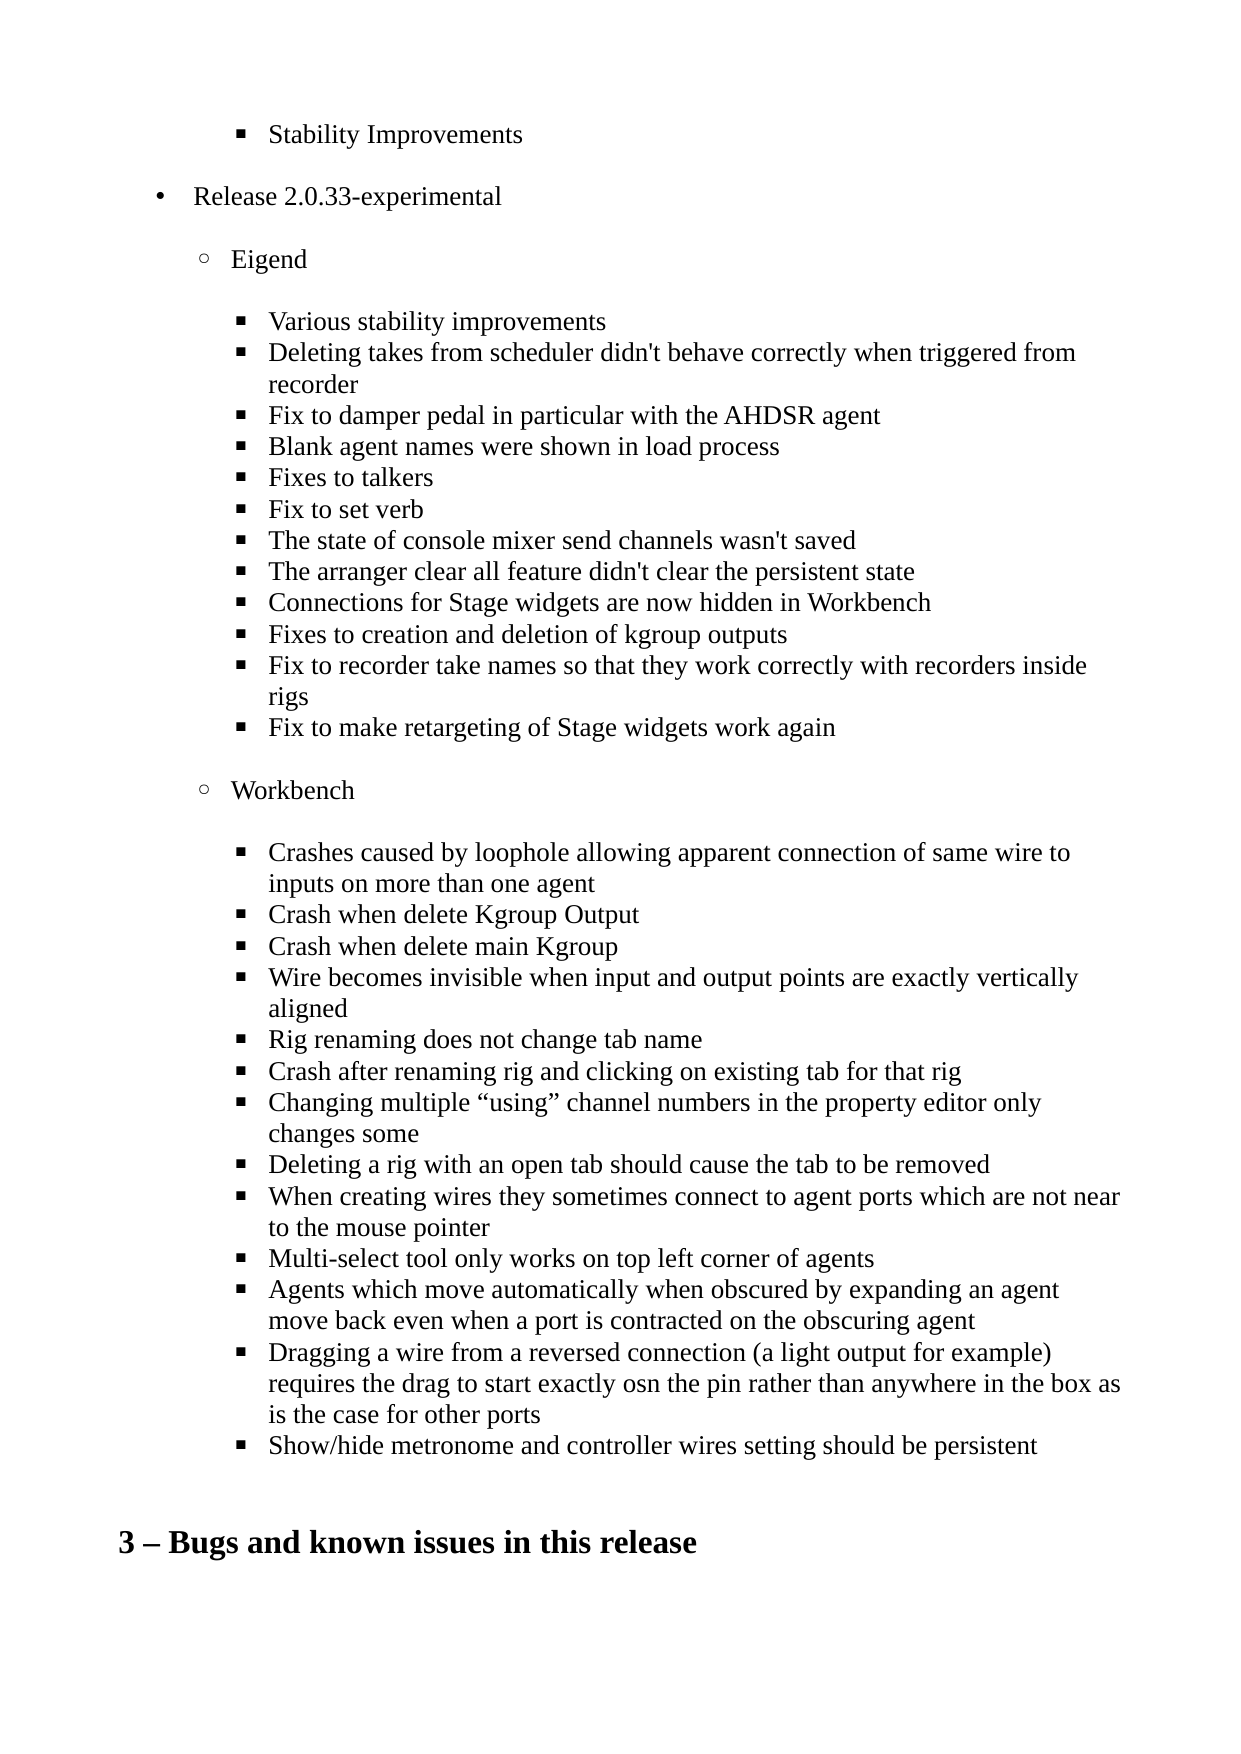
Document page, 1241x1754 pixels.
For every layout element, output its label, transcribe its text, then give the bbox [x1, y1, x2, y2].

list Fix to set verb [231, 493, 1122, 524]
list Deleting takes from scheduler didn't behave correctly when triggered from recorder [231, 337, 1122, 399]
list Crash when delete main Kgroup [231, 930, 1122, 961]
list Wire becomes invisible when input and output points are exactly vertically aligned [231, 961, 1122, 1023]
list Rig renaming does not change tab name [231, 1023, 1122, 1055]
list Agents which move automatically when obscured by expanding an agent move back even when a port is contracted on the obscuring agent [231, 1273, 1122, 1336]
list Fix to damper pedal in particular with the AHDSR agent [231, 399, 1122, 430]
list Fix to recorder take names so that they work correctly with recorders inside rigs [231, 649, 1122, 711]
list The arranger clear all feature didn't clear the persistent state [231, 555, 1122, 586]
list Fixes to creation and deletion of kgroup outputs [231, 618, 1122, 649]
list When creating wires they sometimes connect to agent ports which are not near to the mouse pointer [231, 1179, 1122, 1242]
list Fixes to talkers [231, 461, 1122, 493]
list Show/hide metronome and controller wires setting should be persistent [231, 1429, 1122, 1460]
list Crash after renaming rig and clicking on existing tab for that rig [231, 1055, 1122, 1086]
list Connections for Stage widgets are now hidden in Workbench [231, 586, 1122, 618]
list Workbench [193, 774, 1122, 805]
list Changing multiple “using” channel numbers in the property editor only changes some [231, 1086, 1122, 1148]
list Release 2.0.33-experimental [156, 181, 1122, 212]
list Dragging a wire from a reversed connection (a light output for example) requires the drag to start exactly osn the pin rather than anywhere in the box as is the case for other ports [231, 1336, 1122, 1429]
list Blank agent names were shown in load process [231, 430, 1122, 461]
list Crashes caused by loophole allowing apparent connection of same wire to inputs on more than one agent [231, 836, 1122, 898]
list Deleting a rig with an open tab should cause the tab to be removed [231, 1148, 1122, 1179]
text 3 – Bugs and known issues in this release [118, 1523, 1122, 1561]
list Stability Improvements [231, 118, 1122, 149]
list Crash when delete Kgroup Output [231, 898, 1122, 930]
list Fix to make retargeting of Stage widgets work again [231, 711, 1122, 743]
list Multi-select tool only works on top left corner of agents [231, 1242, 1122, 1273]
list The state of console mixer send channels wasn't saved [231, 524, 1122, 555]
list Various stability improvements [231, 305, 1122, 337]
list Eigend [193, 243, 1122, 274]
